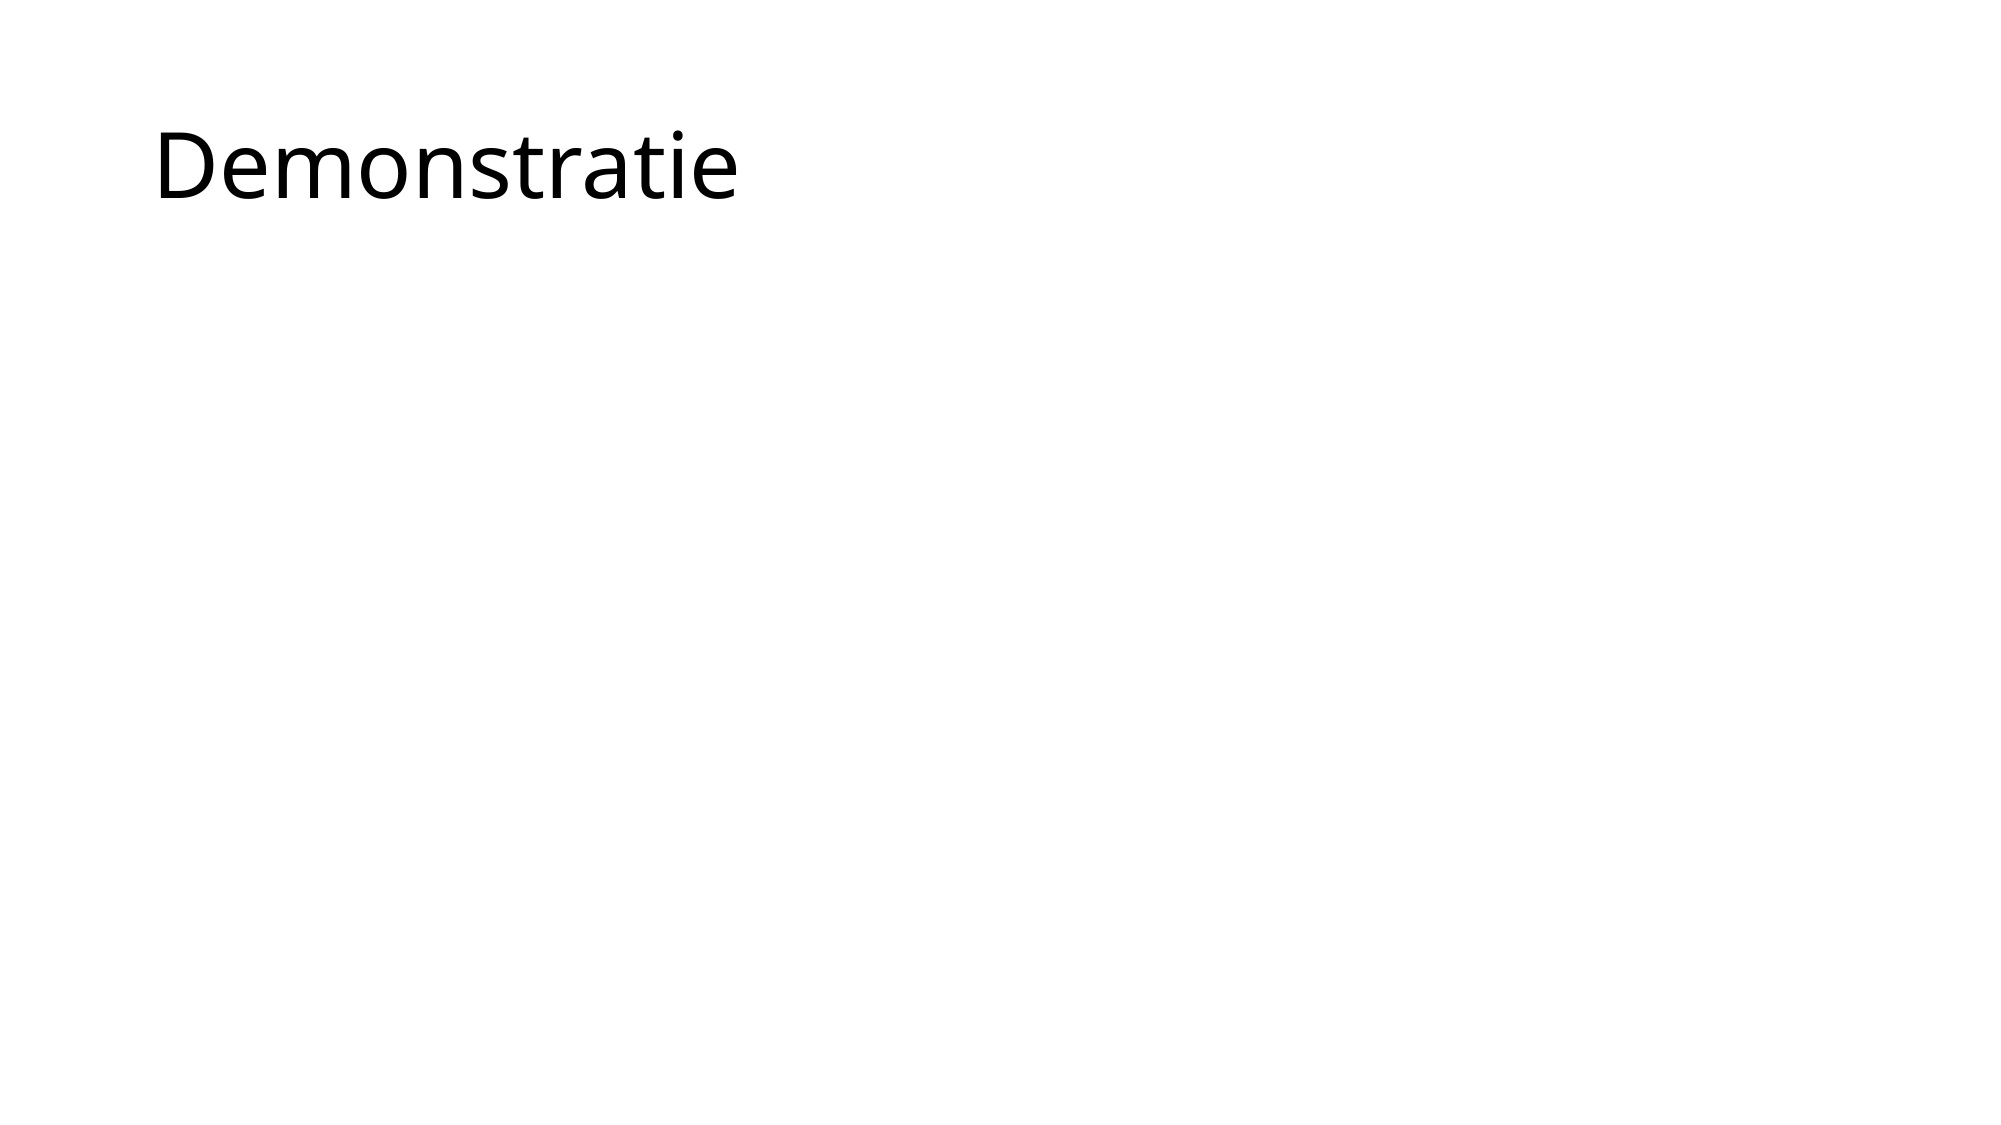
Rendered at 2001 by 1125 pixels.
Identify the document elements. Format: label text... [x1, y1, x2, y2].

title Demonstratie [137, 59, 1863, 278]
